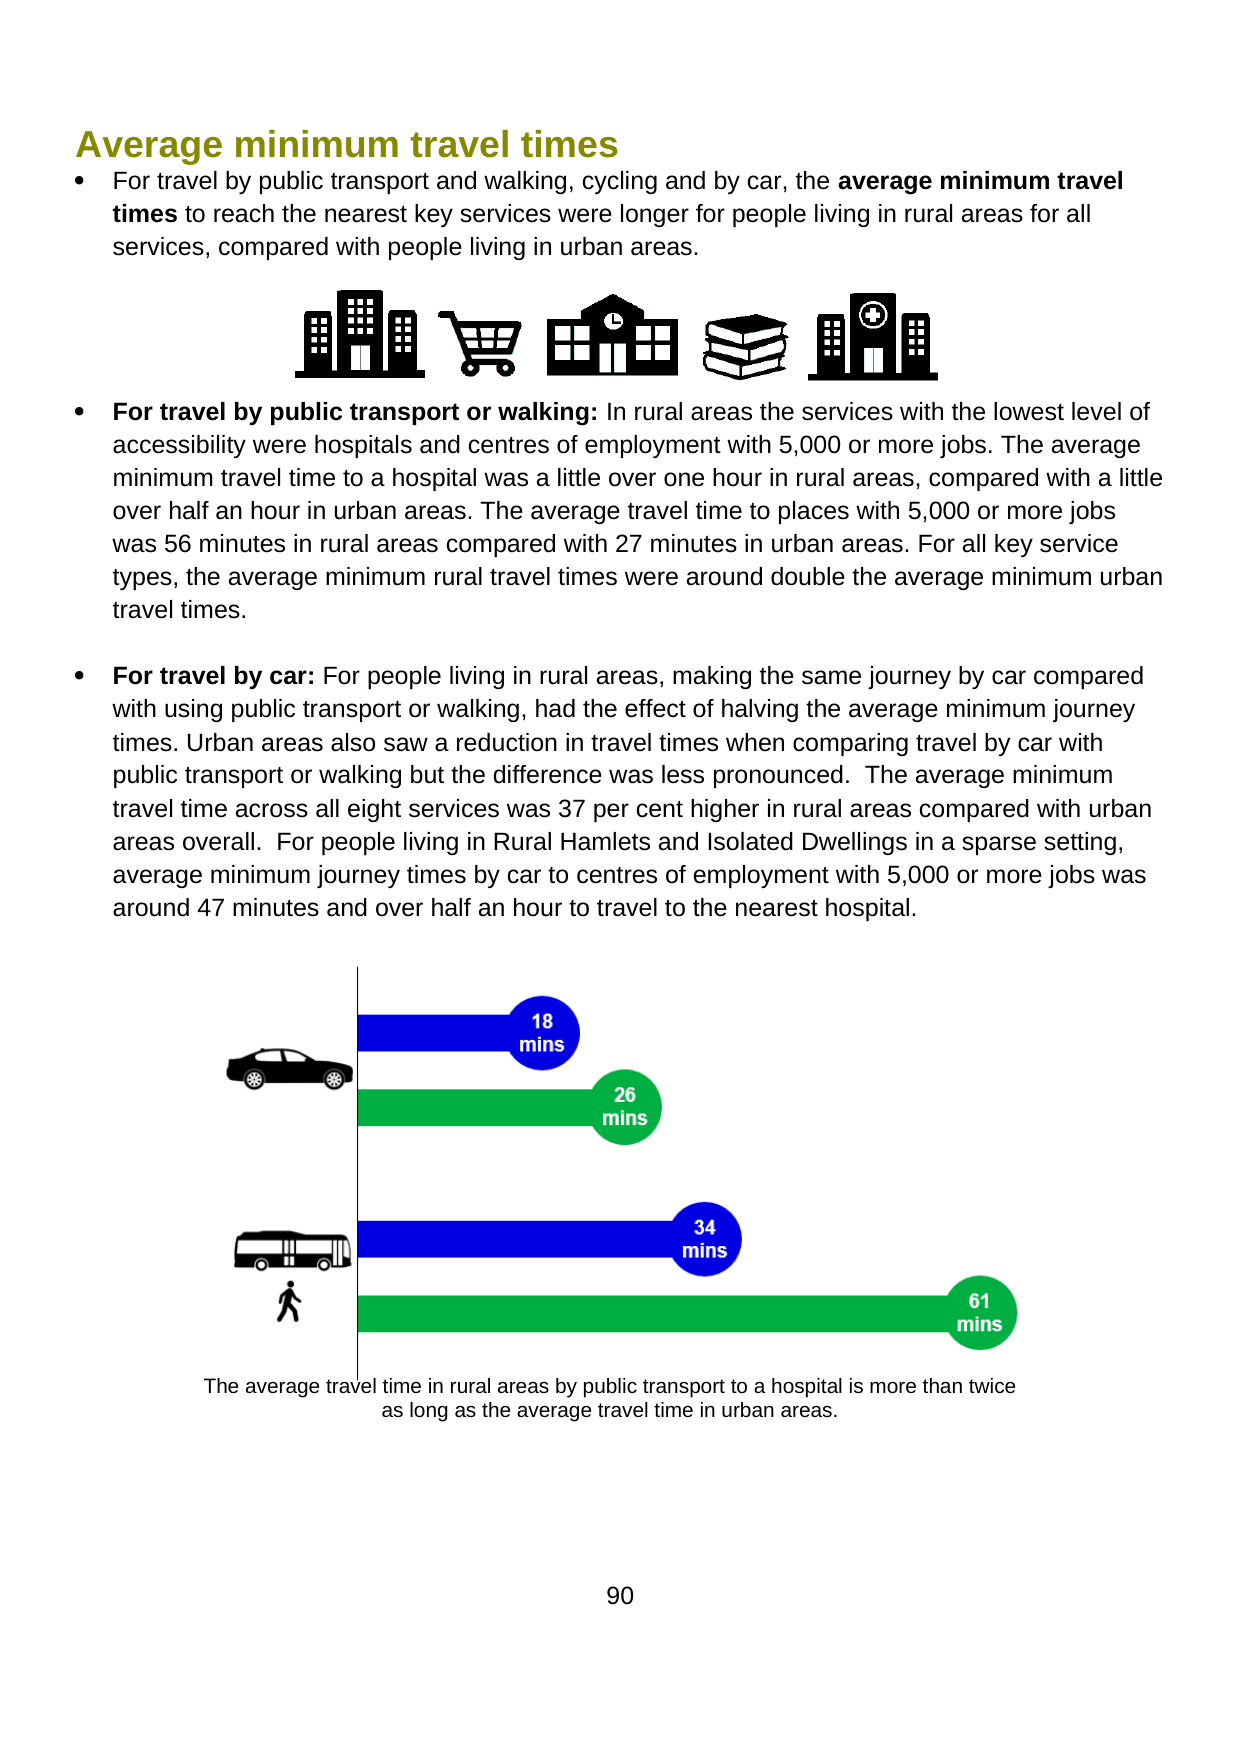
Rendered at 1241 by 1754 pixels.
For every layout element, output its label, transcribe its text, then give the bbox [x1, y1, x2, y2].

subtitle Average minimum travel times [75, 123, 1165, 166]
list For travel by public transport or walking: In rural areas the services with the lowest level of accessibility were hospitals and centres of employment with 5,000 or more jobs. The average minimum travel time to a hospital was a little over one hour in rural areas, compared with a little over half an hour in urban areas. The average travel time to places with 5,000 or more jobs was 56 minutes in rural areas compared with 27 minutes in urban areas. For all key service types, the average minimum rural travel times were around double the average minimum urban travel times. [75, 397, 1165, 624]
list For travel by car: For people living in rural areas, making the same journey by car compared with using public transport or walking, had the effect of halving the average minimum journey times. Urban areas also saw a reduction in travel times when comparing travel by car with public transport or walking but the difference was less pronounced. The average minimum travel time across all eight services was 37 per cent higher in rural areas compared with urban areas overall. For people living in Rural Hamlets and Isolated Dwellings in a sparse setting, average minimum journey times by car to centres of employment with 5,000 or more jobs was around 47 minutes and over half an hour to travel to the nearest hospital. [75, 661, 1165, 921]
list For travel by public transport and walking, cycling and by car, the average minimum travel times to reach the nearest key services were longer for people living in rural areas for all services, compared with people living in urban areas. [75, 166, 1165, 261]
